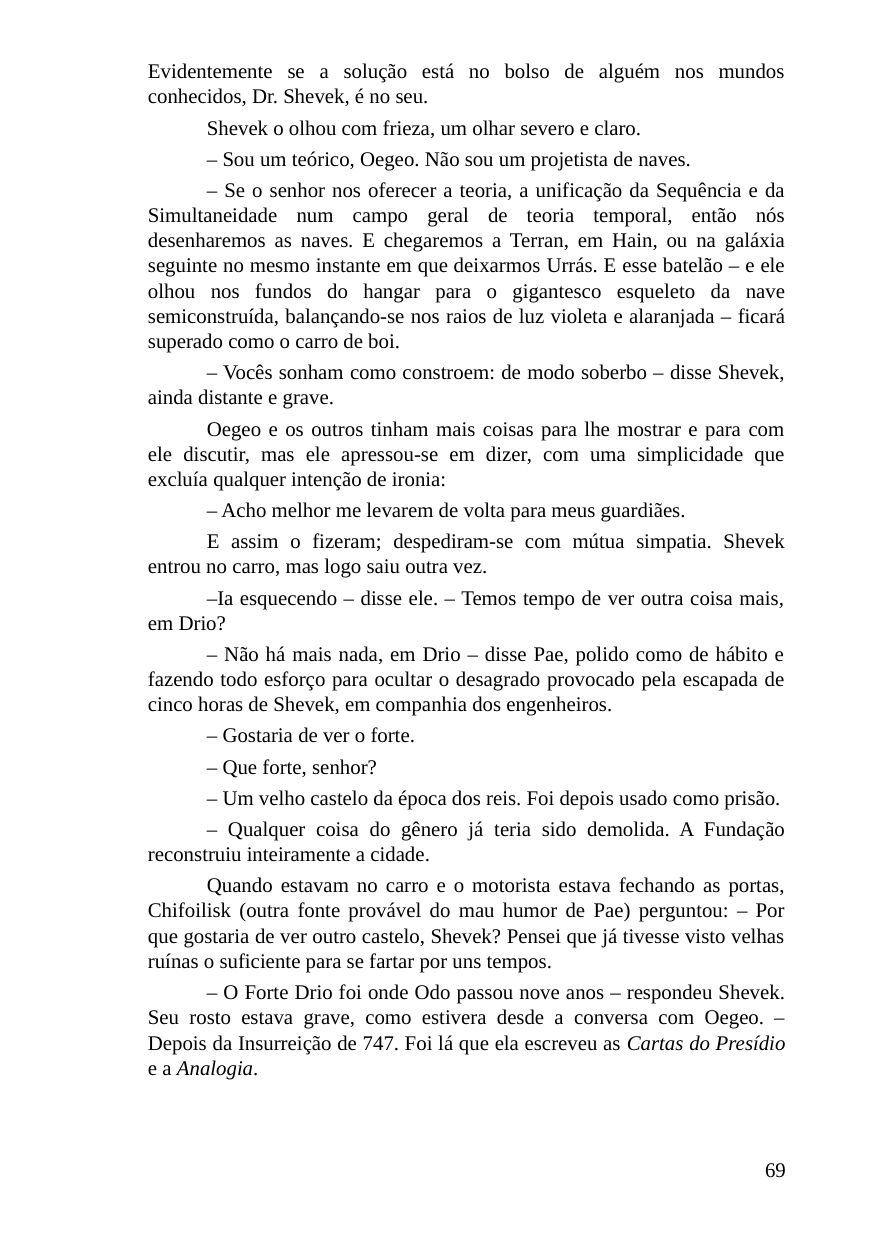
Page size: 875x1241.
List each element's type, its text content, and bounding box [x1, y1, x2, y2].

text – Acho melhor me levarem de volta para meus guardiães. [148, 498, 786, 522]
text – Gostaria de ver o forte. [148, 723, 786, 747]
text Oegeo e os outros tinham mais coisas para lhe mostrar e para com ele discutir, mas ele apressou-se em dizer, com uma simplicidade que excluía qualquer intenção de ironia: [148, 416, 786, 491]
text – O Forte Drio foi onde Odo passou nove anos – respondeu Shevek. Seu rosto estava grave, como estivera desde a conversa com Oegeo. – Depois da Insurreição de 747. Foi lá que ela escreveu as Cartas do Presídio e a Analogia. [148, 980, 786, 1080]
text – Vocês sonham como constroem: de modo soberbo – disse Shevek, ainda distante e grave. [148, 360, 786, 409]
text – Sou um teórico, Oegeo. Não sou um projetista de naves. [148, 147, 786, 171]
text –Ia esquecendo – disse ele. – Temos tempo de ver outra coisa mais, em Drio? [148, 586, 786, 635]
text Shevek o olhou com frieza, um olhar severo e claro. [148, 115, 786, 139]
text – Não há mais nada, em Drio – disse Pae, polido como de hábito e fazendo todo esforço para ocultar o desagrado provocado pela escapada de cinco horas de Shevek, em companhia dos engenheiros. [148, 642, 786, 716]
text E assim o fizeram; despediram-se com mútua simpatia. Shevek entrou no carro, mas logo saiu outra vez. [148, 529, 786, 578]
text – Um velho castelo da época dos reis. Foi depois usado como prisão. [148, 786, 786, 810]
text – Se o senhor nos oferecer a teoria, a unificação da Sequência e da Simultaneidade num campo geral de teoria temporal, então nós desenharemos as naves. E chegaremos a Terran, em Hain, ou na galáxia seguinte no mesmo instante em que deixarmos Urrás. E esse batelão – e ele olhou nos fundos do hangar para o gigantesco esqueleto da nave semiconstruída, balançando-se nos raios de luz violeta e alaranjada – ficará superado como o carro de boi. [148, 178, 786, 353]
text Evidentemente se a solução está no bolso de alguém nos mundos conhecidos, Dr. Shevek, é no seu. [148, 59, 786, 108]
text – Qualquer coisa do gênero já teria sido demolida. A Fundação reconstruiu inteiramente a cidade. [148, 817, 786, 866]
text – Que forte, senhor? [148, 754, 786, 779]
text Quando estavam no carro e o motorista estava fechando as portas, Chifoilisk (outra fonte provável do mau humor de Pae) perguntou: – Por que gostaria de ver outro castelo, Shevek? Pensei que já tivesse visto velhas ruínas o suficiente para se fartar por uns tempos. [148, 873, 786, 973]
